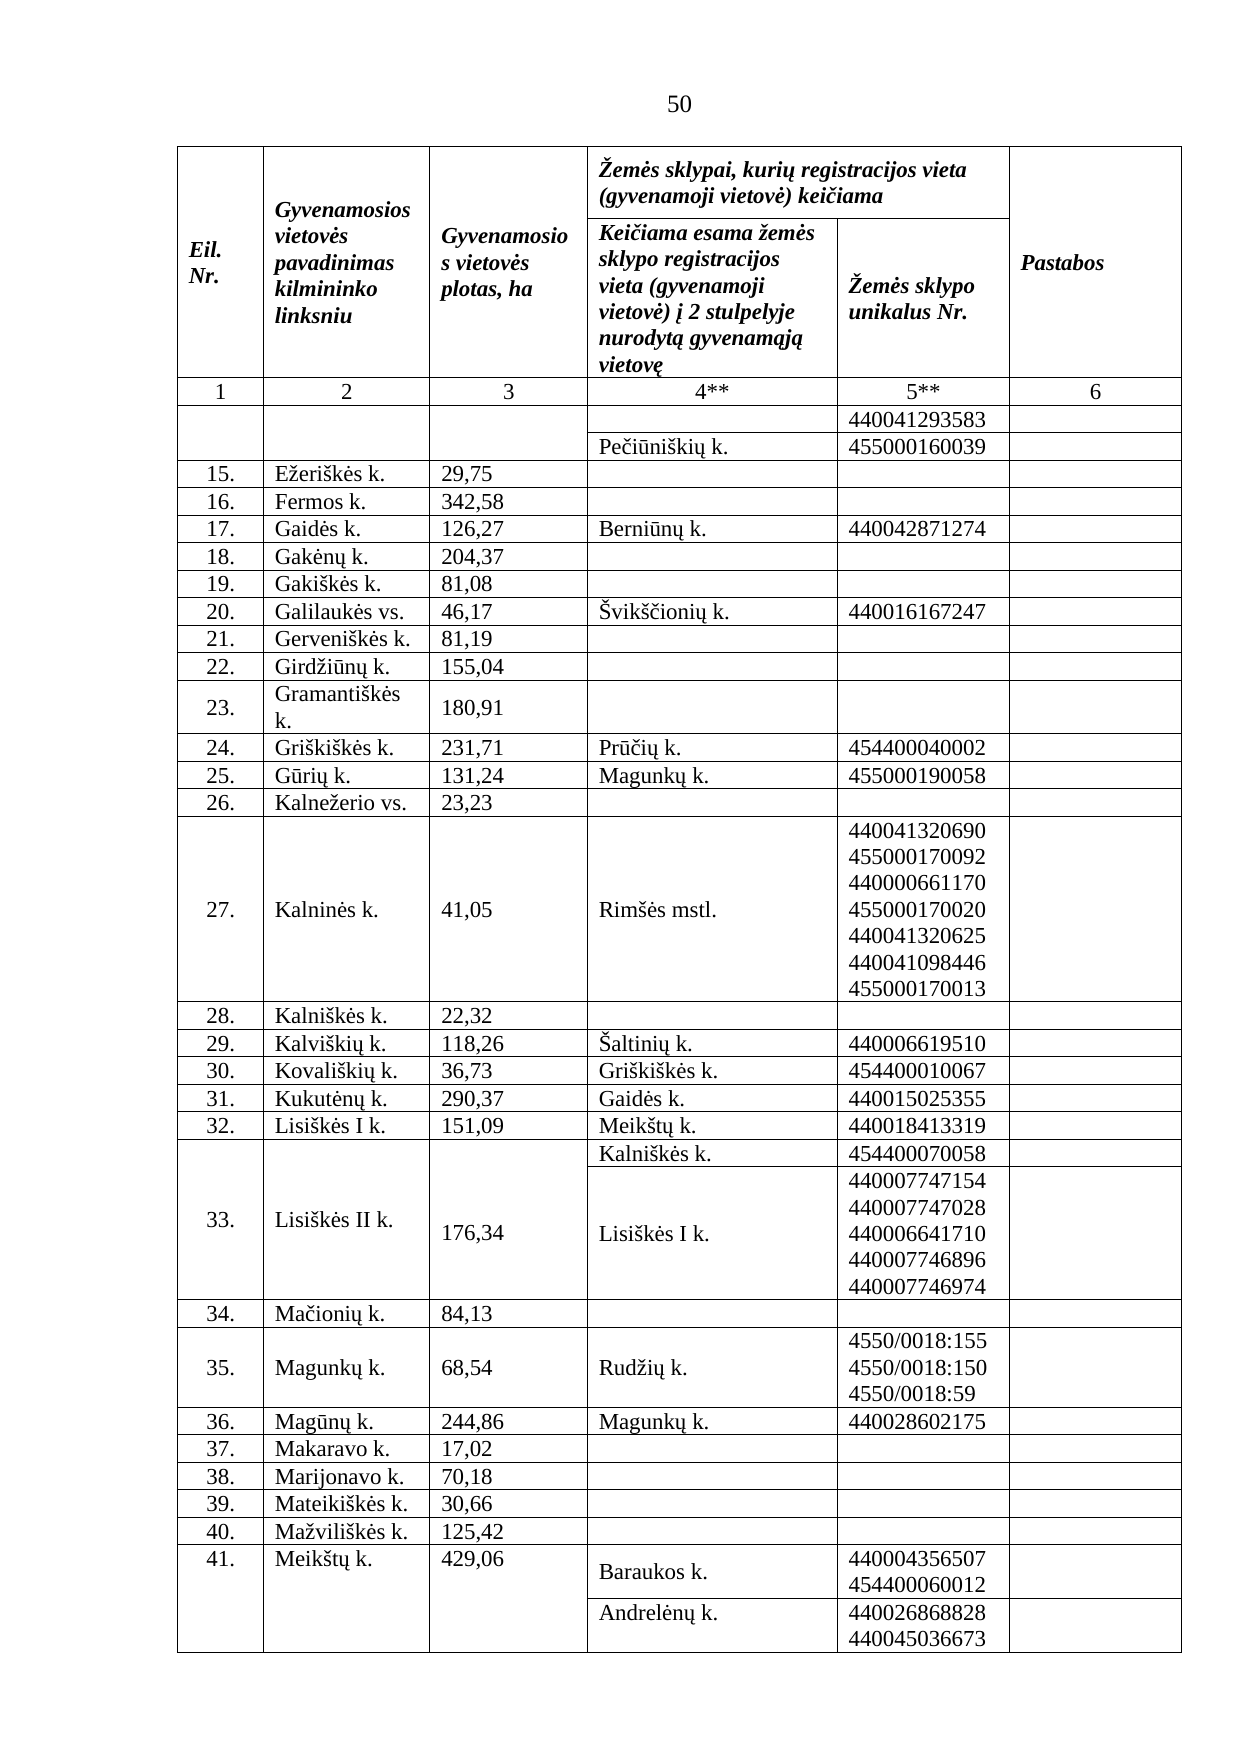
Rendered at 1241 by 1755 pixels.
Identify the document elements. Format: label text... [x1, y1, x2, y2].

table_cell [1010, 1545, 1181, 1598]
table_cell [838, 1435, 1009, 1462]
table_cell 454400010067 [838, 1057, 1009, 1084]
table_cell 176,34 [430, 1140, 587, 1299]
table_cell 440015025355 [838, 1085, 1009, 1111]
table_cell Andrelėnų k. [588, 1599, 837, 1652]
table_cell 4** [588, 378, 837, 404]
table_cell [588, 1463, 837, 1489]
table_cell 23. [178, 681, 263, 733]
table_cell 24. [178, 734, 263, 761]
table_cell Gramantiškės k. [264, 681, 429, 733]
table_cell Kukutėnų k. [264, 1085, 429, 1111]
table_cell Lisiškės I k. [264, 1112, 429, 1139]
table_cell 22,32 [430, 1002, 587, 1029]
table_header Pastabos [1010, 147, 1181, 377]
table_cell Baraukos k. [588, 1545, 837, 1598]
table_cell Magunkų k. [588, 1408, 837, 1434]
table_cell 29. [178, 1030, 263, 1056]
table_cell 151,09 [430, 1112, 587, 1139]
table_cell [1010, 734, 1181, 761]
table_cell Girdžiūnų k. [264, 653, 429, 679]
table_cell 125,42 [430, 1518, 587, 1544]
table_cell [838, 488, 1009, 514]
table_cell 30. [178, 1057, 263, 1084]
table_cell [1010, 789, 1181, 816]
table_cell 23,23 [430, 789, 587, 816]
table_cell Griškiškės k. [264, 734, 429, 761]
table_cell 342,58 [430, 488, 587, 514]
table_cell [264, 406, 429, 459]
table_cell [1010, 488, 1181, 514]
table_cell 81,08 [430, 571, 587, 597]
table_cell 231,71 [430, 734, 587, 761]
table_cell 1 [178, 378, 263, 404]
table_cell 22. [178, 653, 263, 679]
table_cell [1010, 1085, 1181, 1111]
table_cell Prūčių k. [588, 734, 837, 761]
table_cell Meikštų k. [588, 1112, 837, 1139]
table_cell 429,06 [430, 1545, 587, 1652]
table_cell 454400070058 [838, 1140, 1009, 1166]
table_cell 37. [178, 1435, 263, 1462]
table_cell [1010, 1300, 1181, 1327]
table_cell 68,54 [430, 1328, 587, 1407]
table_cell [838, 571, 1009, 597]
table_cell Kalnežerio vs. [264, 789, 429, 816]
table_cell 3 [430, 378, 587, 404]
table_cell [1010, 626, 1181, 652]
table_cell [1010, 1490, 1181, 1517]
table_cell [1010, 571, 1181, 597]
table_cell 35. [178, 1328, 263, 1407]
table_cell 440042871274 [838, 516, 1009, 542]
table_cell Gaidės k. [588, 1085, 837, 1111]
table_cell 34. [178, 1300, 263, 1327]
table_cell 39. [178, 1490, 263, 1517]
table_cell Gerveniškės k. [264, 626, 429, 652]
table_cell [1010, 1030, 1181, 1056]
table_cell [430, 406, 587, 459]
table_cell 131,24 [430, 762, 587, 788]
table_cell Mačionių k. [264, 1300, 429, 1327]
table_cell 440006619510 [838, 1030, 1009, 1056]
table_cell [1010, 1057, 1181, 1084]
table_cell Magūnų k. [264, 1408, 429, 1434]
table_cell Makaravo k. [264, 1435, 429, 1462]
table_cell 28. [178, 1002, 263, 1029]
table_cell 33. [178, 1140, 263, 1299]
table_cell [1010, 762, 1181, 788]
table_cell 41,05 [430, 817, 587, 1001]
table_cell [588, 1435, 837, 1462]
table_cell 21. [178, 626, 263, 652]
table_cell [588, 626, 837, 652]
table_cell 440041320690 455000170092 440000661170 455000170020 440041320625 440041098446 455000170013 [838, 817, 1009, 1001]
table_cell [588, 571, 837, 597]
table_cell 455000190058 [838, 762, 1009, 788]
table_cell Marijonavo k. [264, 1463, 429, 1489]
table_cell 440018413319 [838, 1112, 1009, 1139]
table_cell [1010, 1140, 1181, 1166]
table_cell [838, 1518, 1009, 1544]
table_cell 40. [178, 1518, 263, 1544]
table_cell Gakėnų k. [264, 543, 429, 569]
table_cell 126,27 [430, 516, 587, 542]
table_cell [588, 681, 837, 733]
table_cell [838, 789, 1009, 816]
table_cell 41. [178, 1545, 263, 1652]
table_cell [588, 406, 837, 432]
table_cell Kovališkių k. [264, 1057, 429, 1084]
table_cell Gūrių k. [264, 762, 429, 788]
table_cell Rimšės mstl. [588, 817, 837, 1001]
table_cell Kalninės k. [264, 817, 429, 1001]
table_cell [588, 488, 837, 514]
table_cell [1010, 1435, 1181, 1462]
table_cell 31. [178, 1085, 263, 1111]
table_cell [838, 681, 1009, 733]
table_cell [1010, 1112, 1181, 1139]
table_cell Mažviliškės k. [264, 1518, 429, 1544]
table_cell Gaidės k. [264, 516, 429, 542]
table_cell [1010, 1328, 1181, 1407]
table_cell 290,37 [430, 1085, 587, 1111]
table_cell Pečiūniškių k. [588, 433, 837, 459]
table_cell 30,66 [430, 1490, 587, 1517]
table_cell 19. [178, 571, 263, 597]
table_cell [588, 543, 837, 569]
table_cell [1010, 598, 1181, 624]
table_cell [1010, 1408, 1181, 1434]
table_cell [588, 1490, 837, 1517]
table_cell Mateikiškės k. [264, 1490, 429, 1517]
table_cell [1010, 406, 1181, 432]
table_cell [1010, 681, 1181, 733]
table_cell [588, 789, 837, 816]
table_cell Gakiškės k. [264, 571, 429, 597]
table_cell 440007747154 440007747028 440006641710 440007746896 440007746974 [838, 1167, 1009, 1299]
table_cell 440026868828 440045036673 [838, 1599, 1009, 1652]
table_cell [838, 1490, 1009, 1517]
table_cell [838, 543, 1009, 569]
table_cell 25. [178, 762, 263, 788]
table_cell 5** [838, 378, 1009, 404]
table_cell 440004356507 454400060012 [838, 1545, 1009, 1598]
table_cell [1010, 1167, 1181, 1299]
table_header Gyvenamosios vietovės pavadinimas kilmininko linksniu [264, 147, 429, 377]
table_cell 440041293583 [838, 406, 1009, 432]
table_cell [838, 1002, 1009, 1029]
table_cell 20. [178, 598, 263, 624]
table_cell [178, 406, 263, 459]
table_cell [588, 1518, 837, 1544]
table_cell Kalniškės k. [588, 1140, 837, 1166]
table_cell [838, 1463, 1009, 1489]
table_cell 15. [178, 461, 263, 487]
table_cell 16. [178, 488, 263, 514]
table_cell [1010, 461, 1181, 487]
table_cell [1010, 516, 1181, 542]
table_cell 70,18 [430, 1463, 587, 1489]
table_cell 4550/0018:155 4550/0018:150 4550/0018:59 [838, 1328, 1009, 1407]
table_cell 36. [178, 1408, 263, 1434]
table_cell [1010, 653, 1181, 679]
table_cell Magunkų k. [588, 762, 837, 788]
table_cell Griškiškės k. [588, 1057, 837, 1084]
table_cell 155,04 [430, 653, 587, 679]
table_cell Šaltinių k. [588, 1030, 837, 1056]
table_cell 6 [1010, 378, 1181, 404]
table_cell 440016167247 [838, 598, 1009, 624]
table_header Eil. Nr. [178, 147, 263, 377]
table_cell [838, 1300, 1009, 1327]
table_cell [588, 461, 837, 487]
table_cell Meikštų k. [264, 1545, 429, 1652]
table_cell Fermos k. [264, 488, 429, 514]
table_cell 204,37 [430, 543, 587, 569]
table_cell 18. [178, 543, 263, 569]
table_cell 454400040002 [838, 734, 1009, 761]
table_cell 455000160039 [838, 433, 1009, 459]
table_cell [588, 1002, 837, 1029]
table_cell Žemės sklypo unikalus Nr. [838, 219, 1009, 377]
table_cell 84,13 [430, 1300, 587, 1327]
table_cell [1010, 1002, 1181, 1029]
table_cell 81,19 [430, 626, 587, 652]
table_cell 17. [178, 516, 263, 542]
table_cell 440028602175 [838, 1408, 1009, 1434]
table_header Gyvenamosios vietovės plotas, ha [430, 147, 587, 377]
table_cell Kalviškių k. [264, 1030, 429, 1056]
table_cell Rudžių k. [588, 1328, 837, 1407]
table_header Žemės sklypai, kurių registracijos vieta (gyvenamoji vietovė) keičiama [588, 147, 1009, 218]
table_cell [838, 461, 1009, 487]
table_cell 46,17 [430, 598, 587, 624]
table_cell [838, 653, 1009, 679]
table_cell Magunkų k. [264, 1328, 429, 1407]
table_cell 36,73 [430, 1057, 587, 1084]
table_cell Ežeriškės k. [264, 461, 429, 487]
table_cell Kalniškės k. [264, 1002, 429, 1029]
table_cell Lisiškės II k. [264, 1140, 429, 1299]
table_cell 180,91 [430, 681, 587, 733]
table_cell 244,86 [430, 1408, 587, 1434]
table_cell Galilaukės vs. [264, 598, 429, 624]
table_cell [588, 1300, 837, 1327]
table_cell [838, 626, 1009, 652]
table_cell 32. [178, 1112, 263, 1139]
table_cell [1010, 1463, 1181, 1489]
table_cell 26. [178, 789, 263, 816]
table_cell [1010, 433, 1181, 459]
table_cell Lisiškės I k. [588, 1167, 837, 1299]
table_cell 27. [178, 817, 263, 1001]
table_cell Švikščionių k. [588, 598, 837, 624]
table_cell 29,75 [430, 461, 587, 487]
table_cell [1010, 543, 1181, 569]
table_cell 38. [178, 1463, 263, 1489]
table_cell [1010, 1518, 1181, 1544]
table_cell 17,02 [430, 1435, 587, 1462]
table_cell Berniūnų k. [588, 516, 837, 542]
table_cell Keičiama esama žemės sklypo registracijos vieta (gyvenamoji vietovė) į 2 stulpelyje nurodytą gyvenamąją vietovę [588, 219, 837, 377]
table_cell 2 [264, 378, 429, 404]
table_cell [1010, 1599, 1181, 1652]
table_cell [1010, 817, 1181, 1001]
table_cell 118,26 [430, 1030, 587, 1056]
table_cell [588, 653, 837, 679]
